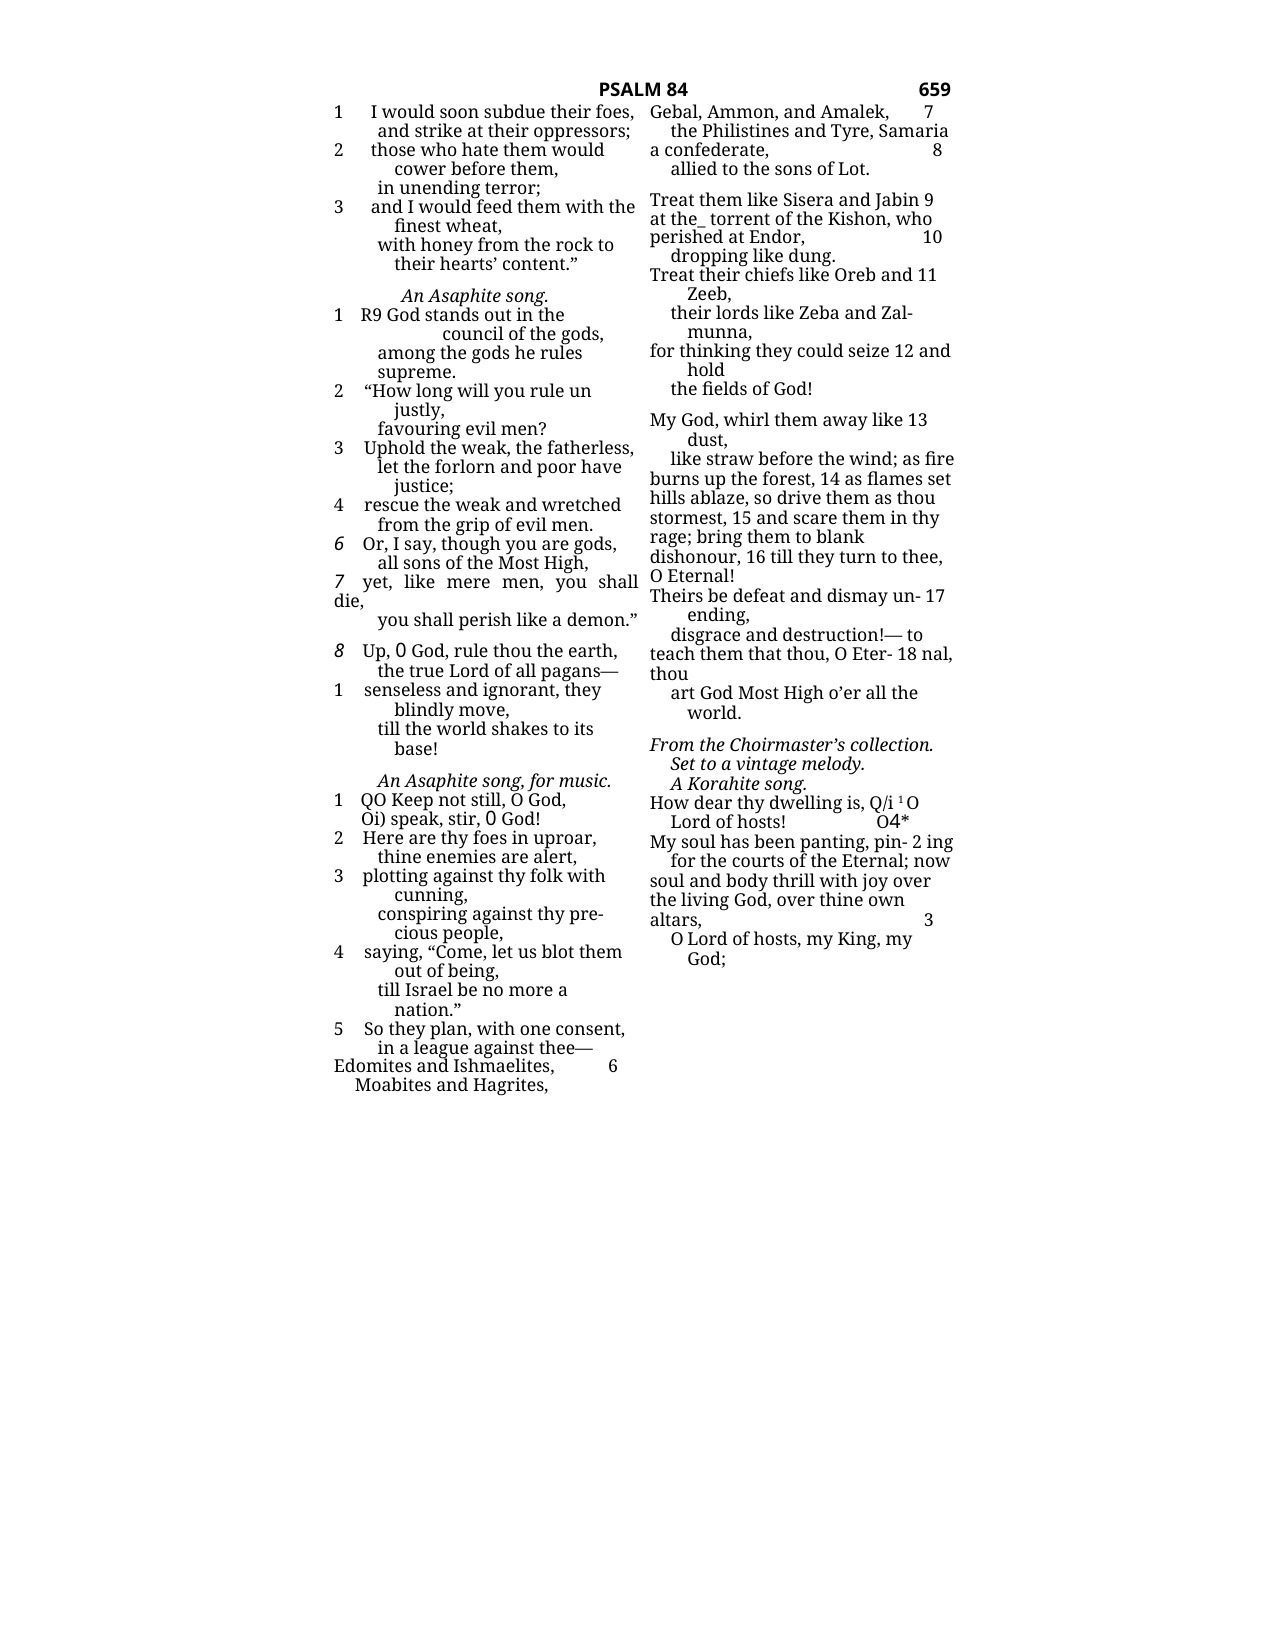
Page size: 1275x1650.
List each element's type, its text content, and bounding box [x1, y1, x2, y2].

text An Asaphite song, for music. [377, 772, 639, 791]
text Edomites and Ishmaelites, 6 [334, 1058, 639, 1076]
list Uphold the weak, the fatherless, [334, 439, 639, 458]
list senseless and ignorant, they [334, 681, 639, 701]
text Oi) speak, stir, 0 God! [361, 810, 639, 829]
text From the Choirmaster’s collec­tion. Set to a vintage melody. [649, 736, 955, 774]
text till Israel be no more a nation.” [377, 982, 639, 1020]
list QO Keep not still, O God, [334, 791, 639, 810]
list R9 God stands out in the [334, 306, 639, 325]
text How dear thy dwelling is, Q/i 1 O Lord of hosts! O4* [649, 794, 955, 833]
text thine enemies are alert, [377, 848, 639, 867]
list yet, like mere men, you shall die, [334, 573, 639, 611]
text all sons of the Most High, [377, 554, 639, 573]
text A Korahite song. [670, 774, 955, 794]
list plotting against thy folk with [334, 867, 639, 886]
text O Lord of hosts, my King, my God; [670, 930, 955, 969]
text like straw before the wind; as fire burns up the forest, 14 as flames set hills ablaze, so drive them as thou stormest, 15 and scare them in thy rage; bring them to blank dishonour, 16 till they turn to thee, O Eter­nal! [649, 450, 955, 587]
text and strike at their oppressors; [377, 122, 639, 141]
text My soul has been panting, pin- 2 ing [649, 833, 955, 852]
text cunning, [377, 886, 639, 905]
text the true Lord of all pagans— [377, 662, 639, 681]
text from the grip of evil men. [377, 516, 639, 535]
list rescue the weak and wretched [334, 497, 639, 516]
text council of the gods, among the gods he rules supreme. [377, 325, 639, 382]
text their lords like Zeba and Zal- munna, [670, 304, 955, 342]
text Treat them like Sisera and Jabin 9 at the_ torrent of the Kishon, who perished at Endor, 10 [649, 192, 955, 247]
text favouring evil men? [377, 420, 639, 439]
text cower before them, in unending terror; [377, 160, 560, 198]
list and I would feed them with the [334, 198, 639, 217]
text Moabites and Hagrites, [354, 1076, 639, 1095]
text in a league against thee— [377, 1039, 639, 1058]
list those who hate them would [334, 141, 639, 160]
text the Philistines and Tyre, Samaria a confederate, 8 [649, 122, 955, 160]
text Theirs be defeat and dismay un- 17 ending, [649, 587, 955, 626]
text An Asaphite song. [334, 287, 618, 306]
text dropping like dung. [670, 247, 955, 266]
list “How long will you rule un­ [334, 382, 639, 401]
text My God, whirl them away like 13 dust, [649, 411, 955, 450]
text conspiring against thy pre­cious people, [377, 905, 639, 943]
text Gebal, Ammon, and Amalek, 7 [649, 103, 955, 122]
text for the courts of the Eternal; now soul and body thrill with joy over the living God, over thine own altars, 3 [649, 852, 955, 930]
list So they plan, with one consent, [334, 1020, 639, 1039]
text with honey from the rock to their hearts’ content.” [377, 236, 639, 274]
text finest wheat, [377, 217, 639, 236]
list Or, I say, though you are gods, [334, 535, 639, 554]
text the fields of God! [670, 380, 955, 399]
list Here are thy foes in uproar, [334, 829, 639, 848]
text allied to the sons of Lot. [670, 160, 955, 179]
text you shall perish like a demon.” [377, 611, 639, 630]
text blindly move, [377, 701, 639, 720]
text disgrace and destruction!— to teach them that thou, O Eter- 18 nal, thou [649, 626, 955, 684]
list saying, “Come, let us blot them [334, 943, 639, 963]
list I would soon subdue their foes, [334, 103, 639, 122]
text till the world shakes to its base! [377, 720, 639, 759]
text let the forlorn and poor have justice; [377, 458, 639, 497]
text out of being, [377, 963, 639, 982]
text for thinking they could seize 12 and hold [649, 342, 955, 380]
list Up, 0 God, rule thou the earth, [334, 642, 639, 662]
text justly, [377, 401, 639, 420]
text Treat their chiefs like Oreb and 11 Zeeb, [649, 266, 955, 304]
text art God Most High o’er all the world. [670, 684, 955, 723]
